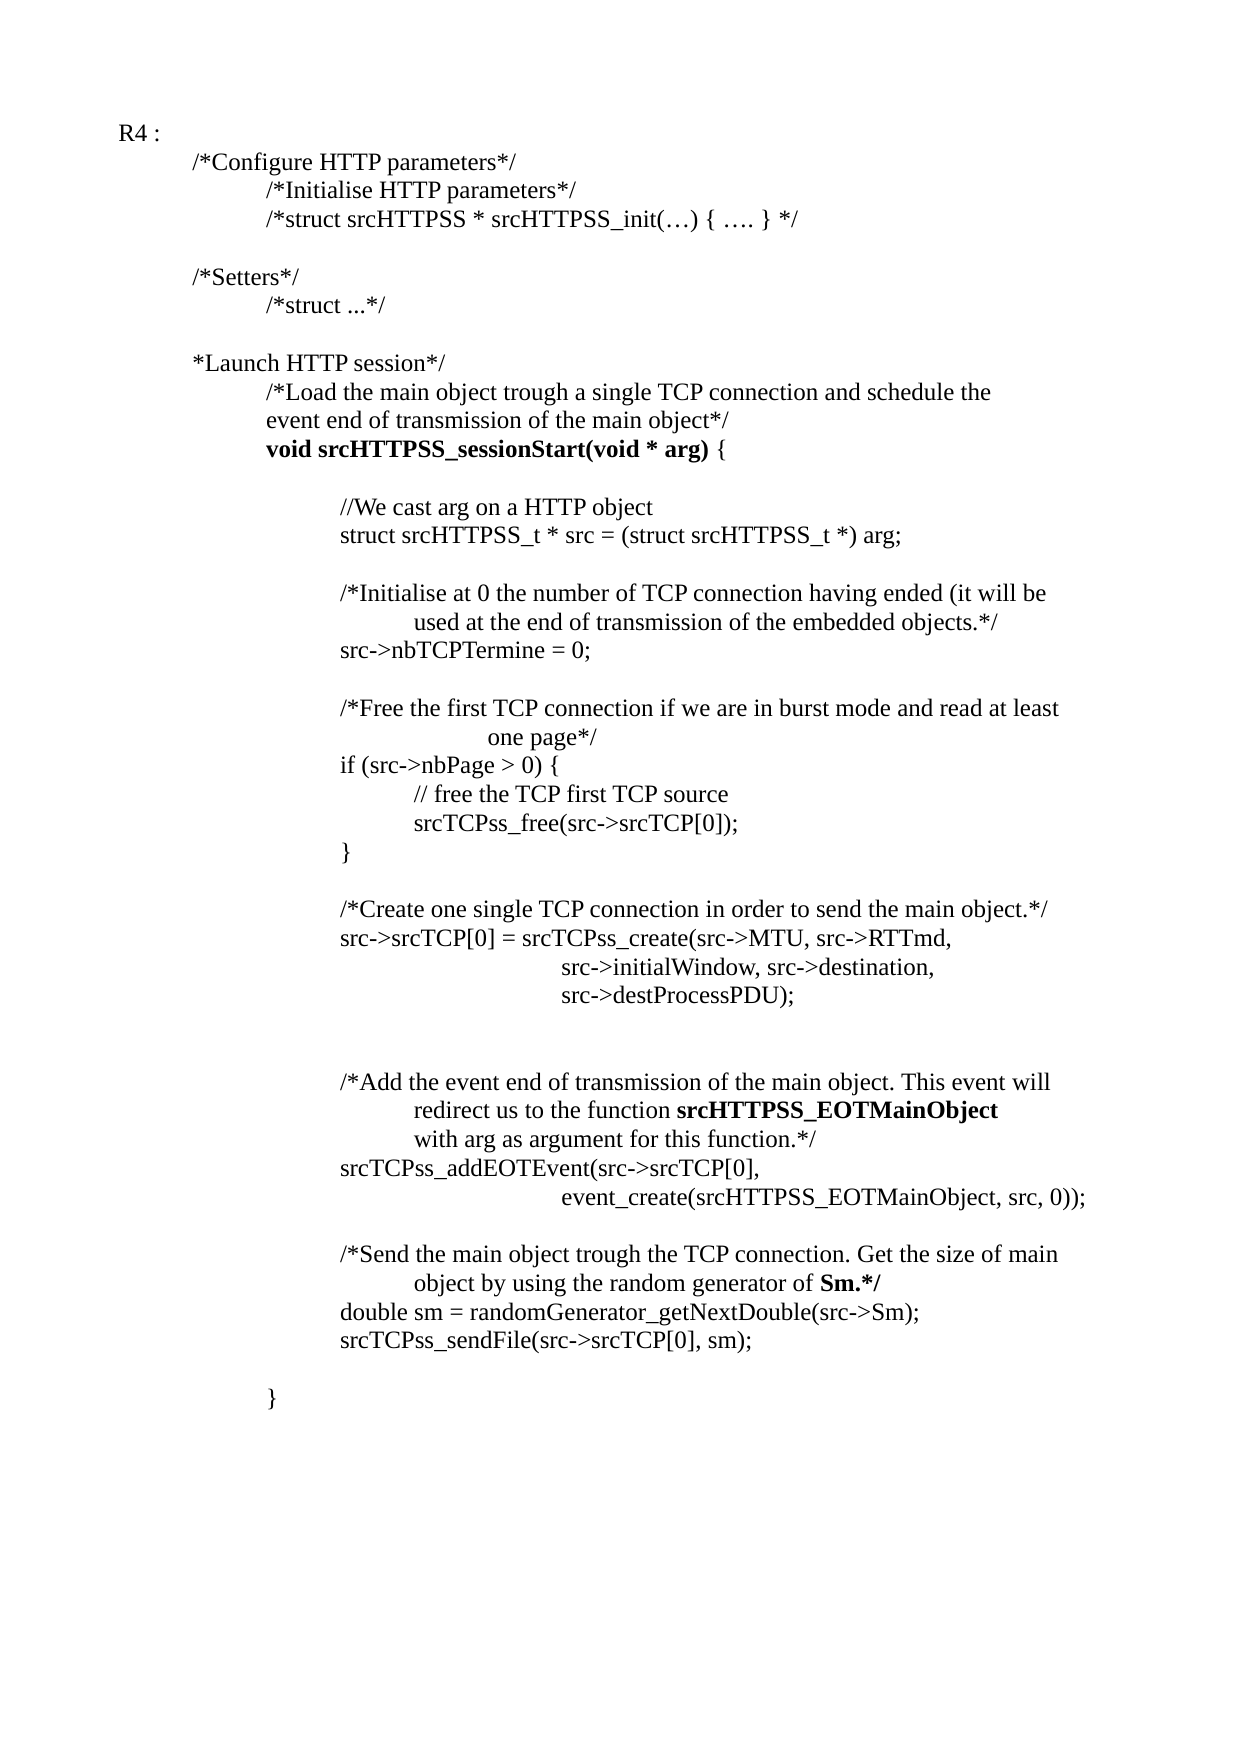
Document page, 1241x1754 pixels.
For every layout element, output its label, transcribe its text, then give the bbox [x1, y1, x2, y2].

text /*Load the main object trough a single TCP connection and schedule the event end of transmission of the main object*/ [118, 377, 1122, 434]
text /*Initialise at 0 the number of TCP connection having ended (it will be used at the end of transmission of the embedded objects.*/ [118, 578, 1122, 636]
text src->initialWindow, src->destination, [118, 952, 1122, 981]
text src->nbTCPTermine = 0; [118, 636, 1122, 664]
text //We cast arg on a HTTP object [118, 492, 1122, 521]
text srcTCPss_addEOTEvent(src->srcTCP[0], event_create(srcHTTPSS_EOTMainObject, src, 0)); [118, 1153, 1122, 1211]
text /*Free the first TCP connection if we are in burst mode and read at least [118, 693, 1122, 722]
text struct srcHTTPSS_t * src = (struct srcHTTPSS_t *) arg; [118, 521, 1122, 549]
text void srcHTTPSS_sessionStart(void * arg) { [118, 434, 1122, 463]
text /*Create one single TCP connection in order to send the main object.*/ [118, 894, 1122, 923]
text one page*/ [118, 722, 1122, 751]
text if (src->nbPage > 0) { [118, 751, 1122, 779]
text /*Send the main object trough the TCP connection. Get the size of main object by using the random generator of Sm.*/ [118, 1239, 1122, 1297]
text srcTCPss_free(src->srcTCP[0]); [118, 808, 1122, 837]
text // free the TCP first TCP source [118, 779, 1122, 808]
text srcTCPss_sendFile(src->srcTCP[0], sm); [118, 1326, 1122, 1354]
text } [118, 1383, 1122, 1412]
text /*struct srcHTTPSS * srcHTTPSS_init(…) { …. } */ [118, 204, 1122, 233]
text *Launch HTTP session*/ [118, 348, 1122, 377]
text /*Setters*/ [118, 262, 1122, 291]
text src->destProcessPDU); [118, 981, 1122, 1009]
text /*Add the event end of transmission of the main object. This event will redirect us to the function srcHTTPSS_EOTMainObject with arg as argument for this function.*/ [118, 1067, 1122, 1153]
text } [118, 837, 1122, 866]
text src->srcTCP[0] = srcTCPss_create(src->MTU, src->RTTmd, [118, 923, 1122, 952]
text /*struct ...*/ [118, 291, 1122, 319]
text R4 : [118, 118, 1122, 147]
text /*Configure HTTP parameters*/ [118, 147, 1122, 176]
text double sm = randomGenerator_getNextDouble(src->Sm); [118, 1297, 1122, 1326]
text /*Initialise HTTP parameters*/ [118, 176, 1122, 204]
